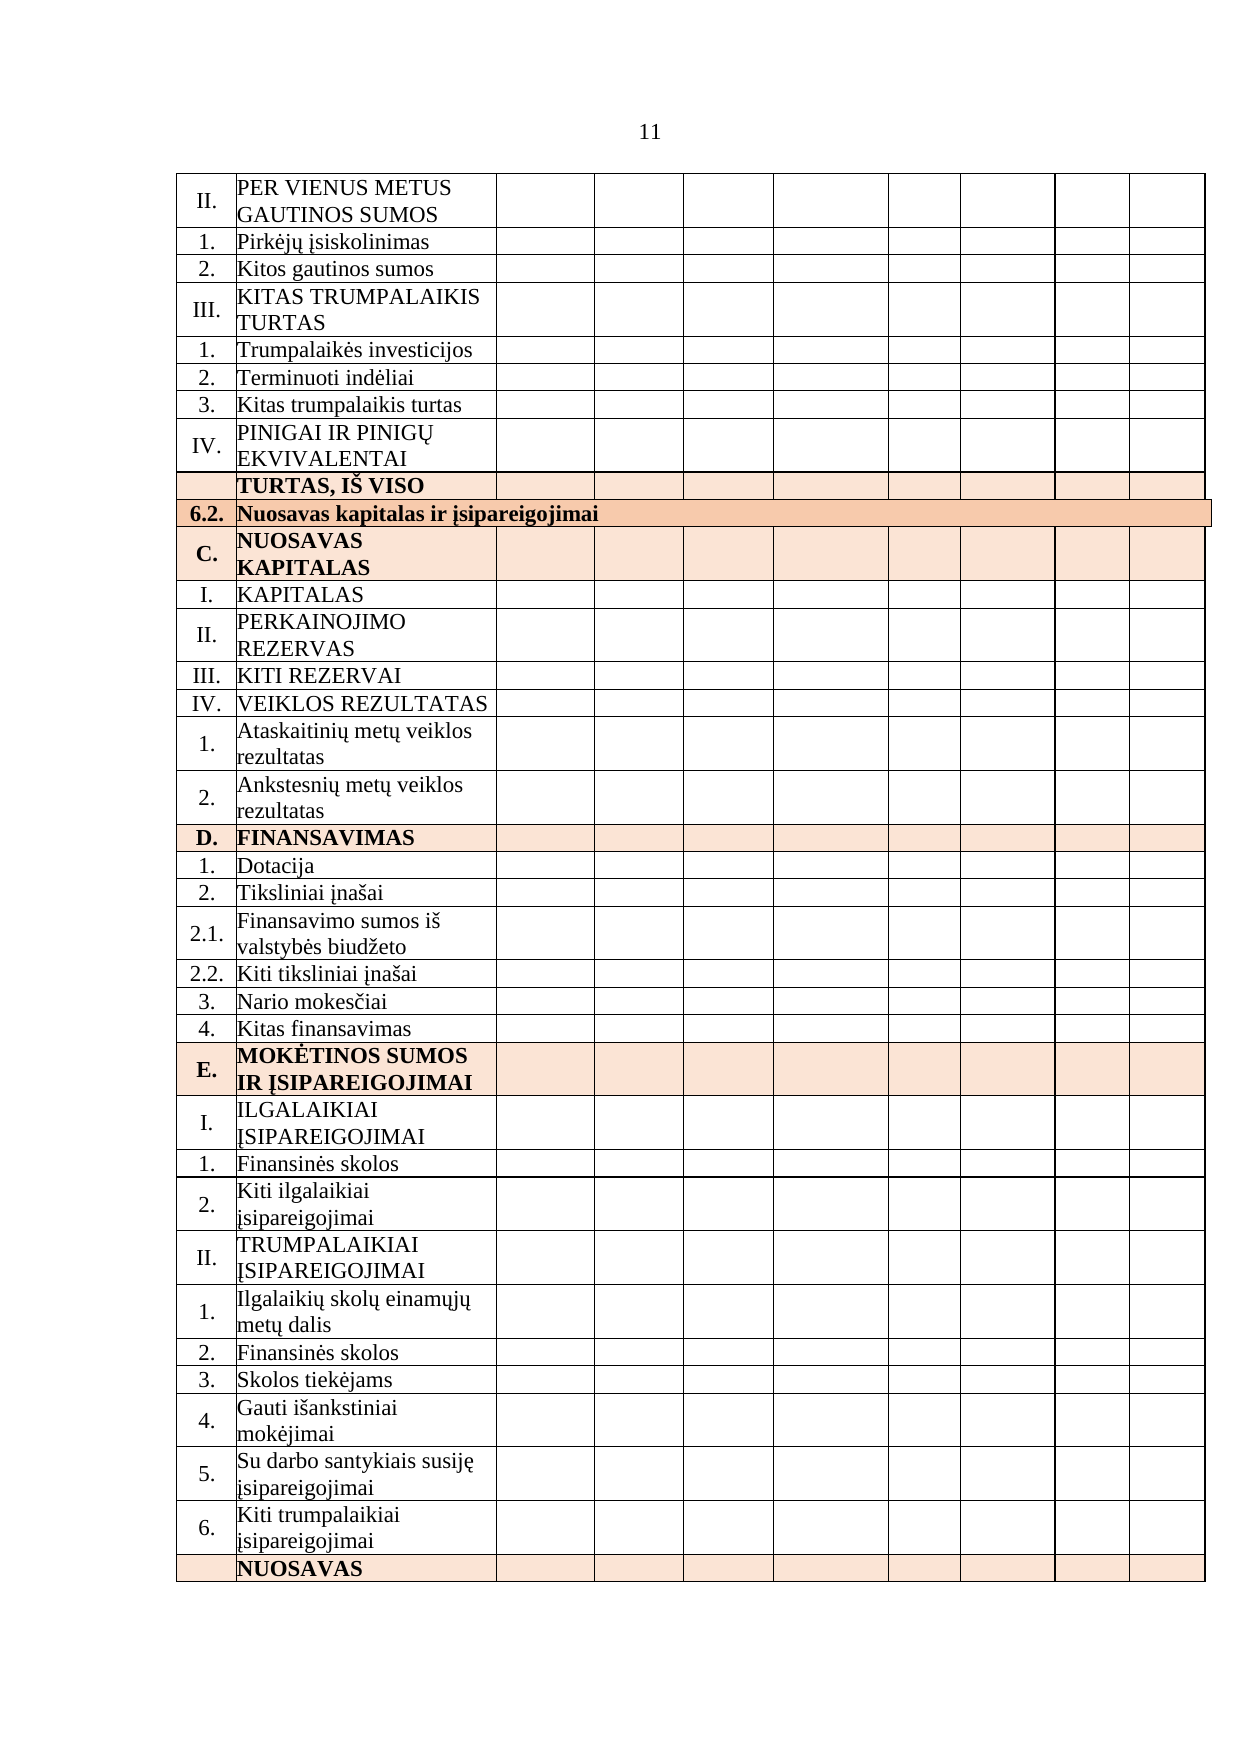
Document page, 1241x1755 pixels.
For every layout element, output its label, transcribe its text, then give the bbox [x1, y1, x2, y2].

table_cell [961, 1394, 1054, 1446]
table_cell [889, 852, 960, 878]
table_cell [1206, 716, 1211, 770]
table_cell [1056, 1394, 1129, 1446]
table_cell 6.2. [177, 500, 236, 526]
table_cell Kiti tiksliniai įnašai [237, 960, 496, 987]
table_cell Terminuoti indėliai [237, 364, 496, 390]
table_cell [889, 662, 960, 688]
table_cell [1206, 1176, 1211, 1230]
table_cell [497, 690, 594, 716]
table_cell [961, 1285, 1054, 1338]
table_cell [1130, 852, 1204, 878]
table_cell [1130, 690, 1204, 716]
table_cell [684, 825, 773, 851]
table_cell [889, 1394, 960, 1446]
table_cell [497, 1366, 594, 1392]
table_cell [774, 391, 888, 418]
table_cell [889, 1339, 960, 1365]
table_cell [595, 988, 683, 1014]
table_cell II. [177, 1231, 236, 1284]
table_cell [497, 1015, 594, 1042]
table_cell [1056, 364, 1129, 390]
table_cell [1206, 336, 1211, 363]
table_cell Skolos tiekėjams [237, 1366, 496, 1392]
table_cell [774, 1231, 888, 1284]
table_cell [774, 1555, 888, 1581]
table_cell [961, 391, 1054, 418]
table_cell [684, 1394, 773, 1446]
table_cell [1206, 1500, 1211, 1554]
table_cell [595, 771, 683, 823]
table_cell 1. [177, 337, 236, 363]
table_cell [1130, 283, 1204, 336]
table_cell [1056, 1447, 1129, 1500]
table_cell [1206, 770, 1211, 823]
table_cell [684, 1015, 773, 1042]
table_cell [684, 337, 773, 363]
table_cell [684, 1096, 773, 1149]
table_cell [595, 690, 683, 716]
table_cell [1056, 391, 1129, 418]
table_cell [774, 825, 888, 851]
table_cell Ilgalaikių skolų einamųjų metų dalis [237, 1285, 496, 1338]
table_cell [497, 1043, 594, 1095]
table_cell [774, 662, 888, 688]
table_cell [595, 174, 683, 227]
table_cell [497, 1150, 594, 1176]
table_cell [497, 174, 594, 227]
table_cell [684, 717, 773, 770]
table_cell [961, 879, 1054, 906]
table_cell [1130, 1178, 1204, 1230]
table_cell Gauti išankstiniai mokėjimai [237, 1394, 496, 1446]
table_cell IV. [177, 690, 236, 716]
table_cell PER VIENUS METUS GAUTINOS SUMOS [237, 174, 496, 227]
table_cell [1130, 527, 1204, 580]
table_cell II. [177, 174, 236, 227]
table_cell [1130, 1555, 1204, 1581]
table_cell [1130, 1043, 1204, 1095]
table_cell [1056, 988, 1129, 1014]
table_cell [961, 1366, 1054, 1392]
table_cell Pirkėjų įsiskolinimas [237, 228, 496, 254]
table_cell [684, 1447, 773, 1500]
table_cell [774, 690, 888, 716]
table_cell [774, 1178, 888, 1230]
table_cell [774, 988, 888, 1014]
table_cell [1206, 1149, 1211, 1176]
table_cell [774, 879, 888, 906]
table_cell [1130, 609, 1204, 661]
table_cell [961, 662, 1054, 688]
table_cell [684, 1178, 773, 1230]
table_cell III. [177, 283, 236, 336]
table_cell [1130, 1096, 1204, 1149]
table_cell [595, 825, 683, 851]
table_cell [684, 879, 773, 906]
table_cell [774, 174, 888, 227]
table_cell [497, 879, 594, 906]
table_cell [889, 1178, 960, 1230]
table_cell [1130, 1015, 1204, 1042]
table_cell 2.1. [177, 907, 236, 959]
table_cell [961, 1501, 1054, 1554]
table_cell [889, 419, 960, 471]
table_cell [1056, 1096, 1129, 1149]
table_cell [1206, 824, 1211, 851]
table_cell [774, 1394, 888, 1446]
table_cell PINIGAI IR PINIGŲ EKVIVALENTAI [237, 419, 496, 471]
table_cell [1130, 1339, 1204, 1365]
table_cell [1130, 419, 1204, 471]
table_cell [1056, 255, 1129, 282]
table_cell 2. [177, 1339, 236, 1365]
table_cell [497, 988, 594, 1014]
table_cell [1056, 419, 1129, 471]
table_cell [1130, 391, 1204, 418]
table_cell [774, 419, 888, 471]
table_cell [1206, 987, 1211, 1014]
table_cell [1206, 1338, 1211, 1365]
table_cell [889, 391, 960, 418]
table_cell [497, 473, 594, 499]
table_cell [889, 1015, 960, 1042]
table_cell [889, 1231, 960, 1284]
table_cell [774, 527, 888, 580]
table_cell [684, 364, 773, 390]
table_cell [497, 960, 594, 987]
table_cell [774, 771, 888, 823]
table_cell [595, 1394, 683, 1446]
table_cell Finansinės skolos [237, 1150, 496, 1176]
table_cell [1130, 771, 1204, 823]
table_cell [961, 581, 1054, 607]
table_cell [684, 1501, 773, 1554]
table_cell [774, 364, 888, 390]
table_cell [1206, 390, 1211, 418]
table_cell [684, 960, 773, 987]
table_cell [1206, 1095, 1211, 1149]
table_cell [961, 690, 1054, 716]
table_cell [1206, 1554, 1211, 1581]
table_cell [497, 1394, 594, 1446]
table_cell [1130, 1231, 1204, 1284]
table_cell [961, 988, 1054, 1014]
table_cell 1. [177, 717, 236, 770]
table_cell 3. [177, 391, 236, 418]
table_cell [1056, 1339, 1129, 1365]
table_cell [497, 1231, 594, 1284]
table_cell [1130, 1150, 1204, 1176]
table_cell [595, 364, 683, 390]
table_cell [889, 174, 960, 227]
table_cell [961, 1150, 1054, 1176]
table_cell [1056, 1285, 1129, 1338]
table_cell Kitos gautinos sumos [237, 255, 496, 282]
table_cell [889, 960, 960, 987]
table_cell [961, 907, 1054, 959]
table_cell [1130, 255, 1204, 282]
table_cell [684, 771, 773, 823]
table_cell [774, 283, 888, 336]
table_cell [684, 609, 773, 661]
table_cell TRUMPALAIKIAI ĮSIPAREIGOJIMAI [237, 1231, 496, 1284]
table_cell 6. [177, 1501, 236, 1554]
table_cell [595, 1015, 683, 1042]
table_cell III. [177, 662, 236, 688]
table_cell [889, 1501, 960, 1554]
table_cell 1. [177, 852, 236, 878]
table_cell [961, 1043, 1054, 1095]
table_cell 2. [177, 255, 236, 282]
table_cell [774, 1366, 888, 1392]
table_cell [497, 662, 594, 688]
table_cell [889, 1447, 960, 1500]
table_cell [1206, 608, 1211, 661]
table_cell [1130, 337, 1204, 363]
table_cell [595, 1096, 683, 1149]
table_cell [497, 337, 594, 363]
table_cell [1056, 527, 1129, 580]
table_cell [1130, 879, 1204, 906]
table_cell [961, 960, 1054, 987]
table_cell [889, 337, 960, 363]
table_cell [497, 1178, 594, 1230]
table_cell [684, 1366, 773, 1392]
table_cell [889, 825, 960, 851]
table_cell [1206, 227, 1211, 254]
table_cell [1206, 580, 1211, 607]
table_cell 1. [177, 1150, 236, 1176]
table_cell [1206, 959, 1211, 987]
table_cell [684, 1285, 773, 1338]
table_cell 2. [177, 771, 236, 823]
table_cell [1206, 471, 1211, 499]
table_cell Kitas trumpalaikis turtas [237, 391, 496, 418]
table_cell [961, 364, 1054, 390]
table_cell [1206, 851, 1211, 878]
table_cell 3. [177, 988, 236, 1014]
table_cell [1130, 1394, 1204, 1446]
table_cell [889, 283, 960, 336]
table_cell [961, 771, 1054, 823]
table_cell [684, 690, 773, 716]
table_cell [497, 717, 594, 770]
table_cell [497, 609, 594, 661]
table_cell [774, 255, 888, 282]
table_cell [1056, 581, 1129, 607]
table_cell [595, 581, 683, 607]
table_cell Kiti ilgalaikiai įsipareigojimai [237, 1178, 496, 1230]
table_cell 5. [177, 1447, 236, 1500]
table_cell [774, 717, 888, 770]
table_cell [1130, 364, 1204, 390]
table_cell [684, 419, 773, 471]
table_cell [961, 1447, 1054, 1500]
table_cell [595, 717, 683, 770]
table_cell [1130, 662, 1204, 688]
table_cell [774, 1501, 888, 1554]
table_cell Ankstesnių metų veiklos rezultatas [237, 771, 496, 823]
table_cell [1056, 960, 1129, 987]
table_cell [497, 228, 594, 254]
table_cell [1130, 907, 1204, 959]
table_cell [1056, 283, 1129, 336]
table_cell [1056, 1501, 1129, 1554]
table_cell [774, 1447, 888, 1500]
table_cell [595, 907, 683, 959]
table_cell 2. [177, 1178, 236, 1230]
table_cell Ataskaitinių metų veiklos rezultatas [237, 717, 496, 770]
table_cell I. [177, 1096, 236, 1149]
table_cell [497, 1555, 594, 1581]
table_cell [1206, 689, 1211, 716]
table_cell [595, 1366, 683, 1392]
table_cell [1206, 527, 1211, 580]
table_cell [595, 852, 683, 878]
table_cell [961, 1339, 1054, 1365]
table_cell [1056, 473, 1129, 499]
table_cell [961, 717, 1054, 770]
table_cell [774, 581, 888, 607]
table_cell [774, 852, 888, 878]
table_cell [595, 1501, 683, 1554]
table_cell [1056, 1043, 1129, 1095]
table_cell [684, 255, 773, 282]
table_cell Finansavimo sumos iš valstybės biudžeto [237, 907, 496, 959]
table_cell [889, 255, 960, 282]
table_cell II. [177, 609, 236, 661]
table_cell [595, 609, 683, 661]
table_cell [1056, 1178, 1129, 1230]
table_cell [1206, 1446, 1211, 1500]
table_cell [595, 391, 683, 418]
table_cell [497, 283, 594, 336]
table_cell [684, 988, 773, 1014]
table_cell [595, 255, 683, 282]
table_cell 3. [177, 1366, 236, 1392]
table_cell KAPITALAS [237, 581, 496, 607]
table_cell KITI REZERVAI [237, 662, 496, 688]
table_cell [497, 255, 594, 282]
table_cell [497, 825, 594, 851]
table_cell [1056, 907, 1129, 959]
table_cell [595, 1555, 683, 1581]
table_cell [961, 825, 1054, 851]
table_cell Su darbo santykiais susiję įsipareigojimai [237, 1447, 496, 1500]
table_cell [595, 1231, 683, 1284]
table_cell [497, 1447, 594, 1500]
table_cell [961, 1096, 1054, 1149]
table_cell [961, 1231, 1054, 1284]
table_cell [889, 1285, 960, 1338]
table_cell [889, 1043, 960, 1095]
table_cell FINANSAVIMAS [237, 825, 496, 851]
table_cell [497, 419, 594, 471]
table_cell [595, 1150, 683, 1176]
table_cell NUOSAVAS [237, 1555, 496, 1581]
table_cell [889, 527, 960, 580]
table_cell [889, 717, 960, 770]
table_cell [497, 1339, 594, 1365]
table_cell [684, 228, 773, 254]
table_cell [595, 1178, 683, 1230]
table_cell [497, 527, 594, 580]
table_cell [774, 473, 888, 499]
table_cell TURTAS, IŠ VISO [237, 473, 496, 499]
table_cell 1. [177, 1285, 236, 1338]
table_cell [961, 283, 1054, 336]
table_cell [1130, 228, 1204, 254]
table_cell Nuosavas kapitalas ir įsipareigojimai [237, 500, 1211, 526]
table_cell [889, 228, 960, 254]
table_cell IV. [177, 419, 236, 471]
table_cell [684, 852, 773, 878]
table_cell C. [177, 527, 236, 580]
table_cell [774, 609, 888, 661]
table_cell [595, 419, 683, 471]
table_cell [1206, 1393, 1211, 1446]
table_cell [774, 228, 888, 254]
table_cell [595, 1339, 683, 1365]
table_cell [177, 473, 236, 499]
table_cell [961, 228, 1054, 254]
table_cell [1130, 1285, 1204, 1338]
table_cell [595, 527, 683, 580]
table_cell [1056, 852, 1129, 878]
table_cell [684, 1043, 773, 1095]
table_cell [497, 391, 594, 418]
table_cell [1130, 581, 1204, 607]
table_cell E. [177, 1043, 236, 1095]
table_cell Tiksliniai įnašai [237, 879, 496, 906]
table_cell MOKĖTINOS SUMOS IR ĮSIPAREIGOJIMAI [237, 1043, 496, 1095]
table_cell [889, 690, 960, 716]
table_cell [1206, 906, 1211, 959]
table_cell [1056, 1231, 1129, 1284]
table_cell [1056, 717, 1129, 770]
table_cell [961, 1178, 1054, 1230]
table_cell [1206, 363, 1211, 390]
table_cell [1130, 988, 1204, 1014]
table_cell [1056, 609, 1129, 661]
table_cell [1206, 1365, 1211, 1392]
table_cell [889, 581, 960, 607]
table_cell [774, 1150, 888, 1176]
table_cell [1056, 825, 1129, 851]
table_cell [1056, 690, 1129, 716]
table_cell [889, 1366, 960, 1392]
table_cell 4. [177, 1015, 236, 1042]
table_cell 2. [177, 364, 236, 390]
table_cell [497, 852, 594, 878]
table_cell [889, 1096, 960, 1149]
table_cell [774, 1015, 888, 1042]
table_cell [497, 364, 594, 390]
table_cell Kitas finansavimas [237, 1015, 496, 1042]
table_cell [1130, 473, 1204, 499]
table_cell [889, 988, 960, 1014]
table_cell [497, 1285, 594, 1338]
table_cell [961, 174, 1054, 227]
table_cell [961, 255, 1054, 282]
table_cell [1206, 1014, 1211, 1042]
table_cell [497, 1501, 594, 1554]
table_cell D. [177, 825, 236, 851]
table_cell [684, 1555, 773, 1581]
table_cell [684, 1339, 773, 1365]
table_cell Finansinės skolos [237, 1339, 496, 1365]
table_cell [595, 473, 683, 499]
table_cell NUOSAVAS KAPITALAS [237, 527, 496, 580]
table_cell ILGALAIKIAI ĮSIPAREIGOJIMAI [237, 1096, 496, 1149]
table_cell [177, 1555, 236, 1581]
table_cell [684, 527, 773, 580]
table_cell [595, 1447, 683, 1500]
table_cell KITAS TRUMPALAIKIS TURTAS [237, 283, 496, 336]
table_cell [961, 852, 1054, 878]
table_cell [684, 473, 773, 499]
table_cell [1056, 174, 1129, 227]
table_cell [684, 1150, 773, 1176]
table_cell [774, 1096, 888, 1149]
table_cell [961, 609, 1054, 661]
table_cell [1056, 337, 1129, 363]
table_cell [1206, 878, 1211, 906]
table_cell [889, 473, 960, 499]
table_cell [774, 1339, 888, 1365]
table_cell [961, 337, 1054, 363]
table_cell [1130, 1366, 1204, 1392]
table_cell [1206, 282, 1211, 336]
table_cell Nario mokesčiai [237, 988, 496, 1014]
table_cell [595, 283, 683, 336]
table_cell [497, 581, 594, 607]
table_cell [961, 473, 1054, 499]
table_cell [595, 960, 683, 987]
table_cell I. [177, 581, 236, 607]
table_cell [961, 527, 1054, 580]
table_cell [1206, 1284, 1211, 1338]
table_cell [684, 1231, 773, 1284]
table_cell [774, 960, 888, 987]
table_cell [961, 1015, 1054, 1042]
table_cell [684, 581, 773, 607]
table_cell [684, 391, 773, 418]
table_cell [1056, 228, 1129, 254]
table_cell [1206, 418, 1211, 471]
table_cell [1206, 1230, 1211, 1284]
table_cell [497, 907, 594, 959]
table_cell [1056, 771, 1129, 823]
table_cell [595, 1043, 683, 1095]
table_cell [889, 1150, 960, 1176]
table_cell 2.2. [177, 960, 236, 987]
table_cell [1206, 1042, 1211, 1095]
table_cell [1130, 1501, 1204, 1554]
table_cell [1056, 662, 1129, 688]
table_cell [961, 1555, 1054, 1581]
table_cell [1130, 717, 1204, 770]
table_cell [774, 1043, 888, 1095]
table_cell [1206, 661, 1211, 688]
table_cell [684, 174, 773, 227]
table_cell [595, 662, 683, 688]
table_cell [889, 879, 960, 906]
table_cell [497, 771, 594, 823]
table_cell [889, 1555, 960, 1581]
table_cell [961, 419, 1054, 471]
table_cell [1130, 825, 1204, 851]
table_cell PERKAINOJIMO REZERVAS [237, 609, 496, 661]
table_cell [595, 1285, 683, 1338]
table_cell [595, 879, 683, 906]
table_cell [1130, 960, 1204, 987]
table_cell [889, 609, 960, 661]
table_cell [595, 228, 683, 254]
table_cell [1130, 1447, 1204, 1500]
table_cell [684, 907, 773, 959]
table_cell [1056, 1555, 1129, 1581]
table_cell Kiti trumpalaikiai įsipareigojimai [237, 1501, 496, 1554]
table_cell [774, 337, 888, 363]
table_cell [1056, 1150, 1129, 1176]
table_cell 4. [177, 1394, 236, 1446]
table_cell [1056, 1015, 1129, 1042]
table_cell [774, 907, 888, 959]
table_cell [1206, 173, 1211, 227]
table_cell [684, 662, 773, 688]
table_cell 1. [177, 228, 236, 254]
table_cell [1130, 174, 1204, 227]
table_cell [1056, 879, 1129, 906]
table_cell Trumpalaikės investicijos [237, 337, 496, 363]
table_cell Dotacija [237, 852, 496, 878]
table_cell [1206, 254, 1211, 282]
table_cell VEIKLOS REZULTATAS [237, 690, 496, 716]
table_cell 2. [177, 879, 236, 906]
table_cell [889, 907, 960, 959]
table_cell [595, 337, 683, 363]
table_cell [1056, 1366, 1129, 1392]
table_cell [889, 364, 960, 390]
table_cell [684, 283, 773, 336]
table_cell [497, 1096, 594, 1149]
table_cell [774, 1285, 888, 1338]
table_cell [889, 771, 960, 823]
